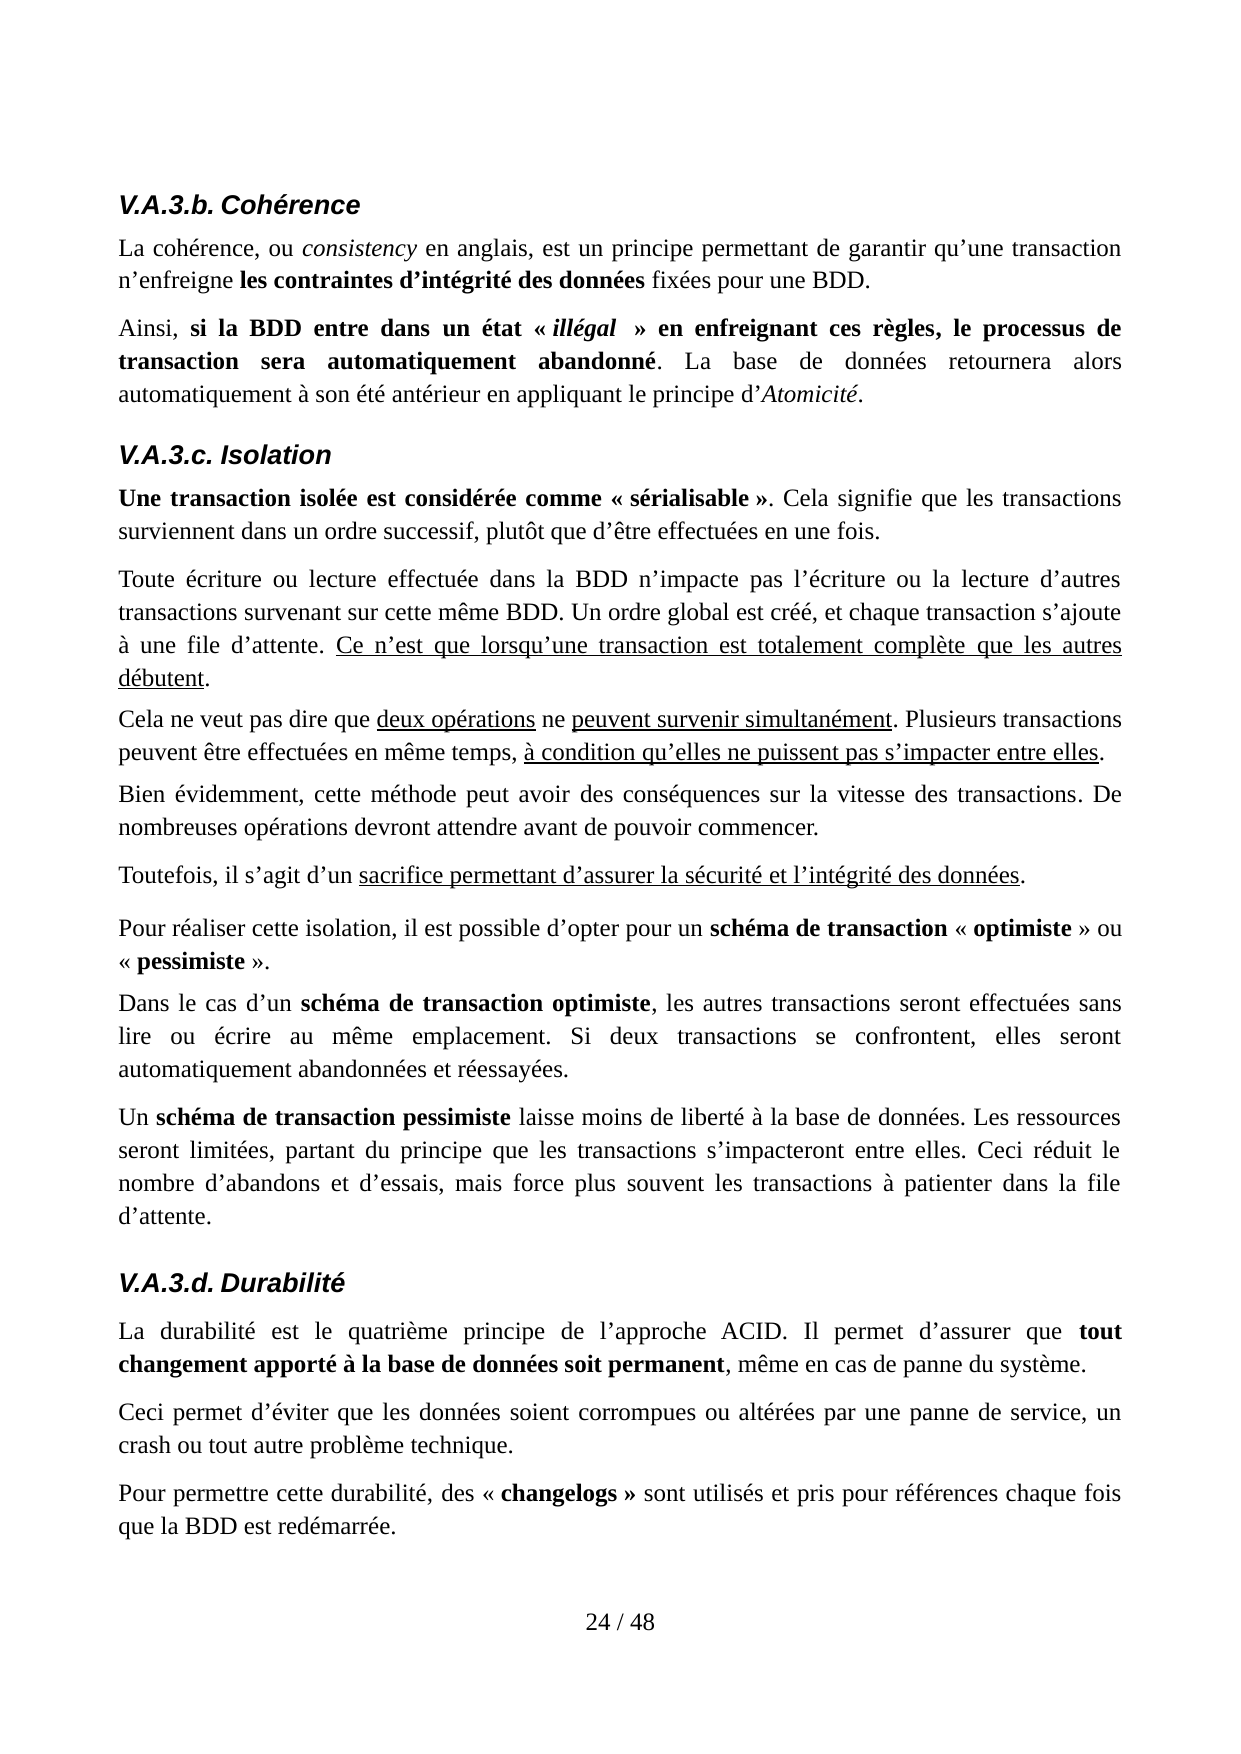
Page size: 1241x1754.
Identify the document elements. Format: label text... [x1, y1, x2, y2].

text Pour réaliser cette isolation, il est possible d’opter pour un schéma de transaction « optimiste » ou « pessimiste ». [118, 913, 1122, 975]
subtitle Cohérence [118, 189, 1122, 220]
text Un schéma de transaction pessimiste laisse moins de liberté à la base de données. Les ressources seront limitées, partant du principe que les transactions s’impacteront entre elles. Ceci réduit le nombre d’abandons et d’essais, mais force plus souvent les transactions à patienter dans la file d’attente. [118, 1102, 1122, 1229]
text Bien évidemment, cette méthode peut avoir des conséquences sur la vitesse des transactions. De nombreuses opérations devront attendre avant de pouvoir commencer. [118, 779, 1122, 841]
text La cohérence, ou consistency en anglais, est un principe permettant de garantir qu’une transaction n’enfreigne les contraintes d’intégrité des données fixées pour une BDD. [118, 233, 1122, 294]
text Ceci permet d’éviter que les données soient corrompues ou altérées par une panne de service, un crash ou tout autre problème technique. [118, 1397, 1122, 1459]
text La durabilité est le quatrième principe de l’approche ACID. Il permet d’assurer que tout changement apporté à la base de données soit permanent, même en cas de panne du système. [118, 1316, 1122, 1378]
text Dans le cas d’un schéma de transaction optimiste, les autres transactions seront effectuées sans lire ou écrire au même emplacement. Si deux transactions se confrontent, elles seront automatiquement abandonnées et réessayées. [118, 988, 1122, 1083]
subtitle Durabilité [118, 1267, 1122, 1298]
text Cela ne veut pas dire que deux opérations ne peuvent survenir simultanément. Plusieurs transactions peuvent être effectuées en même temps, à condition qu’elles ne puissent pas s’impacter entre elles. [118, 704, 1122, 766]
text Une transaction isolée est considérée comme « sérialisable ». Cela signifie que les transactions surviennent dans un ordre successif, plutôt que d’être effectuées en une fois. [118, 483, 1122, 545]
text Toutefois, il s’agit d’un sacrifice permettant d’assurer la sécurité et l’intégrité des données. [118, 860, 1122, 888]
text Toute écriture ou lecture effectuée dans la BDD n’impacte pas l’écriture ou la lecture d’autres transactions survenant sur cette même BDD. Un ordre global est créé, et chaque transaction s’ajoute à une file d’attente. Ce n’est que lorsqu’une transaction est totalement complète que les autres débutent. [118, 564, 1122, 692]
subtitle Isolation [118, 439, 1122, 471]
text Pour permettre cette durabilité, des « changelogs » sont utilisés et pris pour références chaque fois que la BDD est redémarrée. [118, 1478, 1122, 1539]
text Ainsi, si la BDD entre dans un état « illégal » en enfreignant ces règles, le processus de transaction sera automatiquement abandonné. La base de données retournera alors automatiquement à son été antérieur en appliquant le principe d’Atomicité. [118, 313, 1122, 408]
